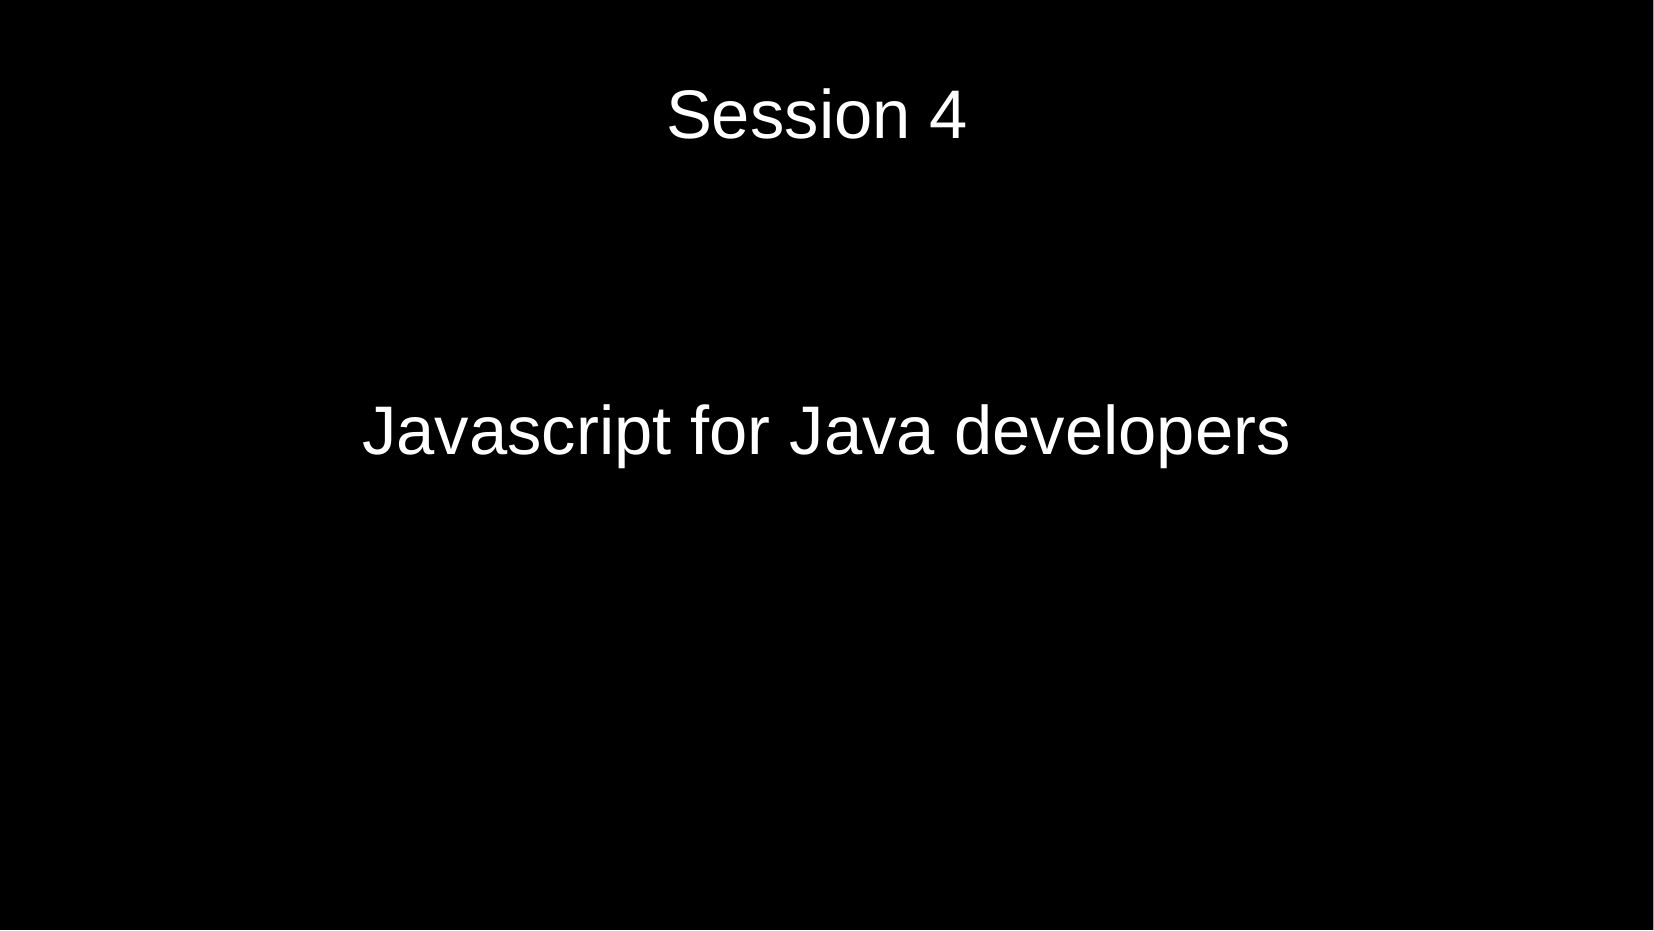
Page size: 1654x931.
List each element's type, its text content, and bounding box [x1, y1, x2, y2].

title Session 4 [82, 37, 1571, 193]
title Javascript for Java developers [82, 352, 1571, 508]
